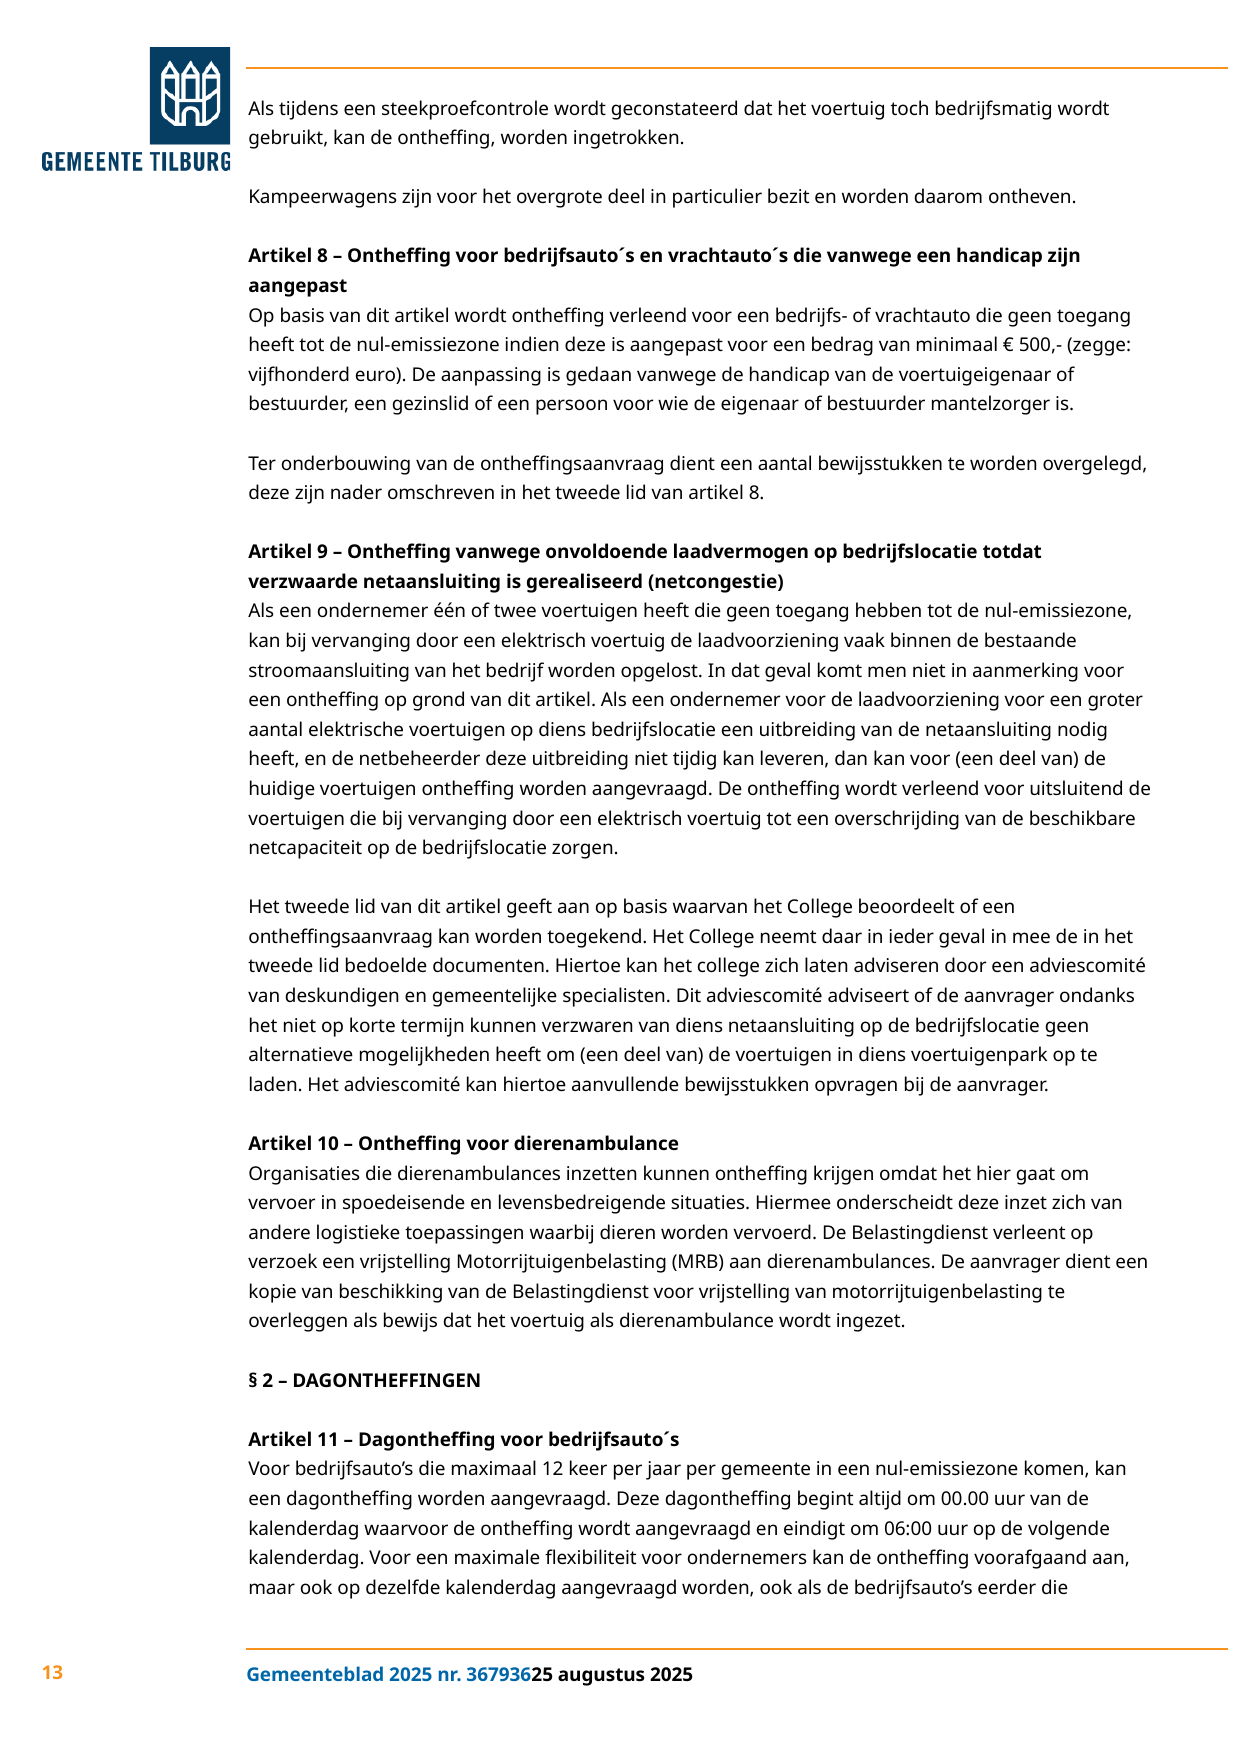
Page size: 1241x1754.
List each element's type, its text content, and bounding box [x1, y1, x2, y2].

text Ter onderbouwing van de ontheffingsaanvraag dient een aantal bewijsstukken te worden overgelegd, deze zijn nader omschreven in het tweede lid van artikel 8. [248, 450, 1152, 505]
text Het tweede lid van dit artikel geeft aan op basis waarvan het College beoordeelt of een ontheffingsaanvraag kan worden toegekend. Het College neemt daar in ieder geval in mee de in het tweede lid bedoelde documenten. Hiertoe kan het college zich laten adviseren door een adviescomité van deskundigen en gemeentelijke specialisten. Dit adviescomité adviseert of de aanvrager ondanks het niet op korte termijn kunnen verzwaren van diens netaansluiting op de bedrijfslocatie geen alternatieve mogelijkheden heeft om (een deel van) de voertuigen in diens voertuigenpark op te laden. Het adviescomité kan hiertoe aanvullende bewijsstukken opvragen bij de aanvrager. [248, 893, 1152, 1097]
text Voor bedrijfsauto’s die maximaal 12 keer per jaar per gemeente in een nul-emissiezone komen, kan een dagontheffing worden aangevraagd. Deze dagontheffing begint altijd om 00.00 uur van de kalenderdag waarvoor de ontheffing wordt aangevraagd en eindigt om 06:00 uur op de volgende kalenderdag. Voor een maximale flexibiliteit voor ondernemers kan de ontheffing voorafgaand aan, maar ook op dezelfde kalenderdag aangevraagd worden, ook als de bedrijfsauto’s eerder die [248, 1456, 1152, 1600]
text Artikel 9 – Ontheffing vanwege onvoldoende laadvermogen op bedrijfslocatie totdat verzwaarde netaansluiting is gerealiseerd (netcongestie) [248, 538, 1152, 594]
picture [41, 47, 231, 172]
text Als een ondernemer één of twee voertuigen heeft die geen toegang hebben tot de nul-emissiezone, kan bij vervanging door een elektrisch voertuig de laadvoorziening vaak binnen de bestaande stroomaansluiting van het bedrijf worden opgelost. In dat geval komt men niet in aanmerking voor een ontheffing op grond van dit artikel. Als een ondernemer voor de laadvoorziening voor een groter aantal elektrische voertuigen op diens bedrijfslocatie een uitbreiding van de netaansluiting nodig heeft, en de netbeheerder deze uitbreiding niet tijdig kan leveren, dan kan voor (een deel van) de huidige voertuigen ontheffing worden aangevraagd. De ontheffing wordt verleend voor uitsluitend de voertuigen die bij vervanging door een elektrisch voertuig tot een overschrijding van de beschikbare netcapaciteit op de bedrijfslocatie zorgen. [248, 598, 1152, 860]
text Organisaties die dierenambulances inzetten kunnen ontheffing krijgen omdat het hier gaat om vervoer in spoedeisende en levensbedreigende situaties. Hiermee onderscheidt deze inzet zich van andere logistieke toepassingen waarbij dieren worden vervoerd. De Belastingdienst verleent op verzoek een vrijstelling Motorrijtuigenbelasting (MRB) aan dierenambulances. De aanvrager dient een kopie van beschikking van de Belastingdienst voor vrijstelling van motorrijtuigenbelasting te overleggen als bewijs dat het voertuig als dierenambulance wordt ingezet. [248, 1160, 1152, 1333]
text § 2 – DAGONTHEFFINGEN [248, 1367, 1152, 1393]
text Als tijdens een steekproefcontrole wordt geconstateerd dat het voertuig toch bedrijfsmatig wordt gebruikt, kan de ontheffing, worden ingetrokken. [248, 95, 1152, 150]
text Op basis van dit artikel wordt ontheffing verleend voor een bedrijfs- of vrachtauto die geen toegang heeft tot de nul-emissiezone indien deze is aangepast voor een bedrag van minimaal € 500,- (zegge: vijfhonderd euro). De aanpassing is gedaan vanwege de handicap van de voertuigeigenaar of bestuurder, een gezinslid of een persoon voor wie de eigenaar of bestuurder mantelzorger is. [248, 302, 1152, 416]
text Artikel 8 – Ontheffing voor bedrijfsauto´s en vrachtauto´s die vanwege een handicap zijn aangepast [248, 243, 1152, 298]
text Artikel 10 – Ontheffing voor dierenambulance [248, 1130, 1152, 1156]
text Kampeerwagens zijn voor het overgrote deel in particulier bezit en worden daarom ontheven. [248, 183, 1152, 209]
text Artikel 11 – Dagontheffing voor bedrijfsauto´s [248, 1426, 1152, 1452]
